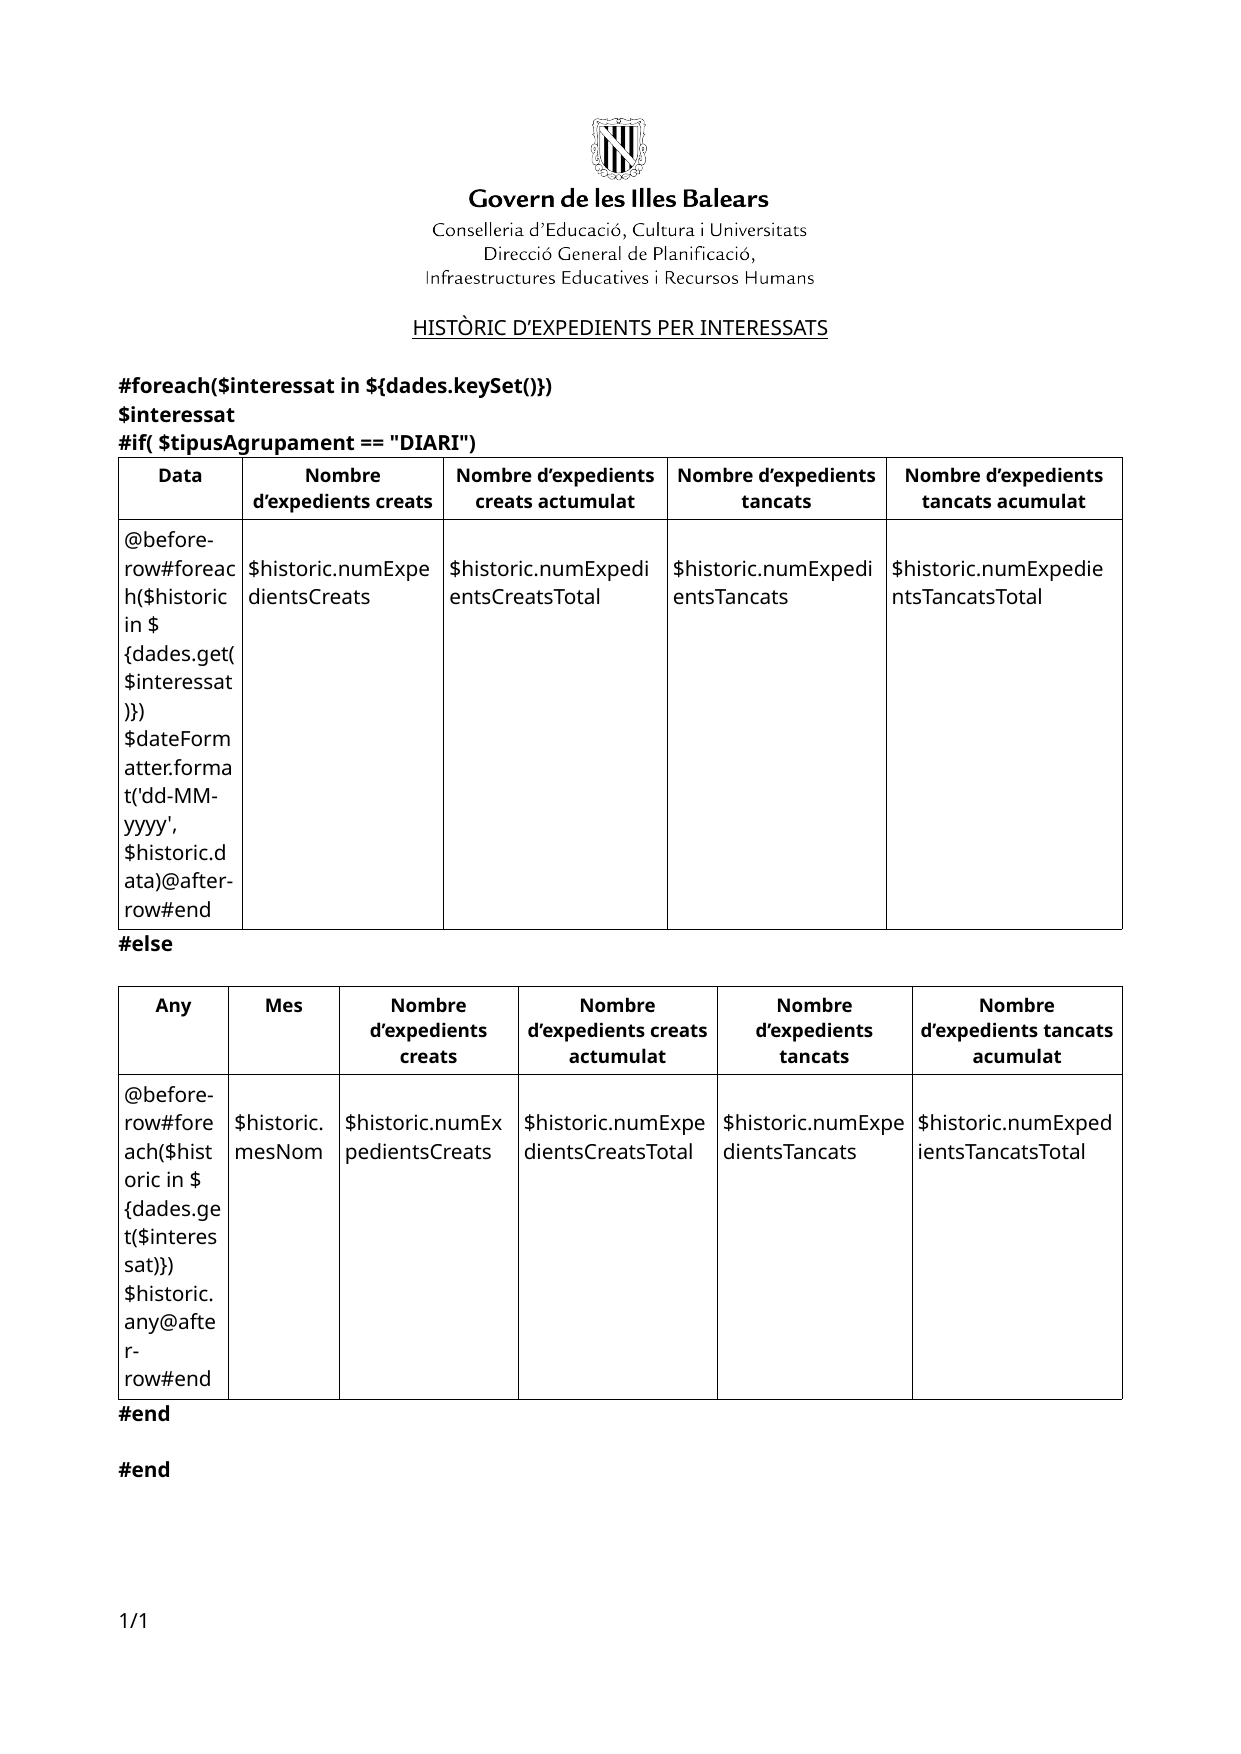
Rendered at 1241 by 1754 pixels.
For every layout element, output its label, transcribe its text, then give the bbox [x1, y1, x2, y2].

table_header Nombre d’expedients creats [340, 987, 518, 1074]
text #end [118, 1400, 1122, 1427]
table_header Nombre d’expedients tancats [668, 458, 886, 519]
table_header Data [119, 458, 242, 519]
table_cell $historic.numExpedientsCreats [340, 1075, 518, 1398]
table_cell @before-row#foreach($historic in ${dades.get($interessat)})$historic.any@after-row#end [119, 1075, 228, 1398]
table_cell $historic.numExpedientsTancats [668, 520, 886, 929]
text $interessat [118, 400, 1122, 428]
table_cell $historic.numExpedientsCreatsTotal [444, 520, 667, 929]
text #foreach($interessat in ${dades.keySet()}) [118, 371, 1122, 400]
text #else [118, 930, 1122, 958]
table_header Nombre d’expedients creats actumulat [519, 987, 717, 1074]
table_header Any [119, 987, 228, 1074]
table_header Mes [229, 987, 339, 1074]
table_header Nombre d’expedients tancats [718, 987, 912, 1074]
table_cell @before-row#foreach($historic in ${dades.get($interessat)})$dateFormatter.format('dd-MM-yyyy', $historic.data)@after-row#end [119, 520, 242, 929]
table_cell $historic.numExpedientsTancatsTotal [887, 520, 1122, 929]
text #if( $tipusAgrupament == "DIARI") [118, 428, 1122, 457]
table_header Nombre d’expedients tancats acumulat [913, 987, 1122, 1074]
table_header Nombre d’expedients tancats acumulat [887, 458, 1122, 519]
table_cell $historic.numExpedientsTancatsTotal [913, 1075, 1122, 1398]
text #end [118, 1456, 1122, 1512]
picture [426, 118, 814, 284]
table_cell $historic.mesNom [229, 1075, 339, 1398]
table_cell $historic.numExpedientsTancats [718, 1075, 912, 1398]
table_header Nombre d’expedients creats [243, 458, 443, 519]
table_header Nombre d’expedients creats actumulat [444, 458, 667, 519]
table_cell $historic.numExpedientsCreats [243, 520, 443, 929]
table_cell $historic.numExpedientsCreatsTotal [519, 1075, 717, 1398]
